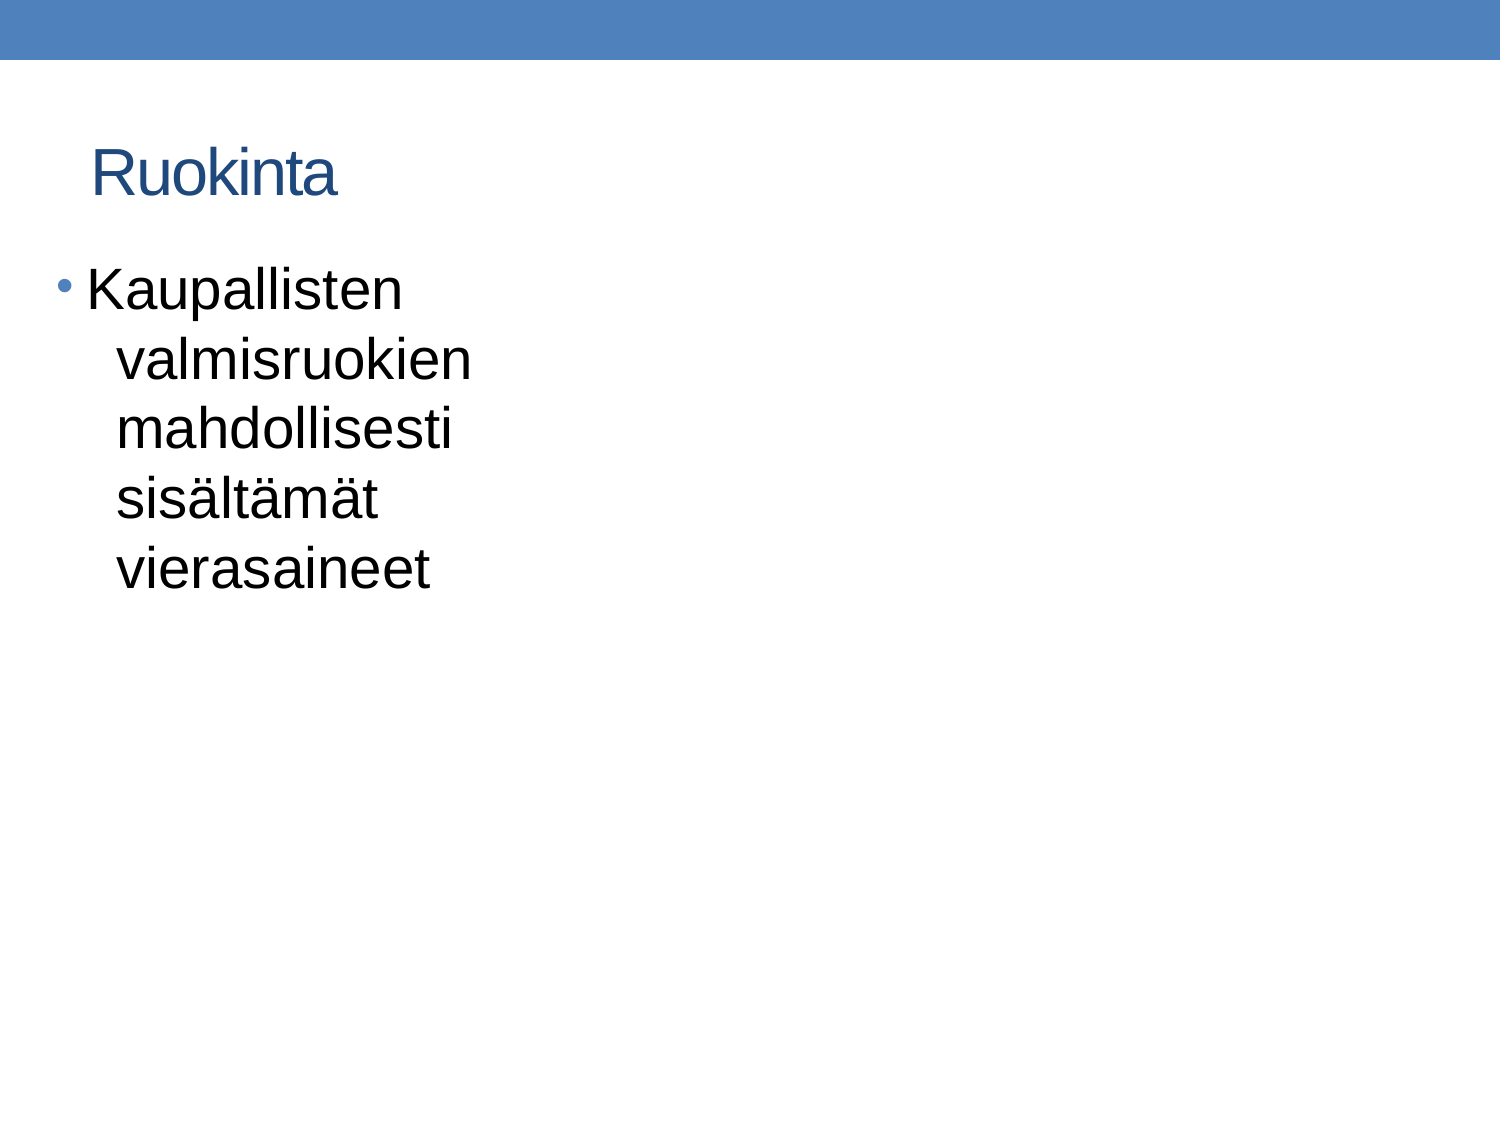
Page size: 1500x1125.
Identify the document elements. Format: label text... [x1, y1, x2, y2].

list Kaupallisten valmisruokien mahdollisesti sisältämät vierasaineet [41, 243, 704, 1018]
title Ruokinta [75, 87, 1426, 251]
